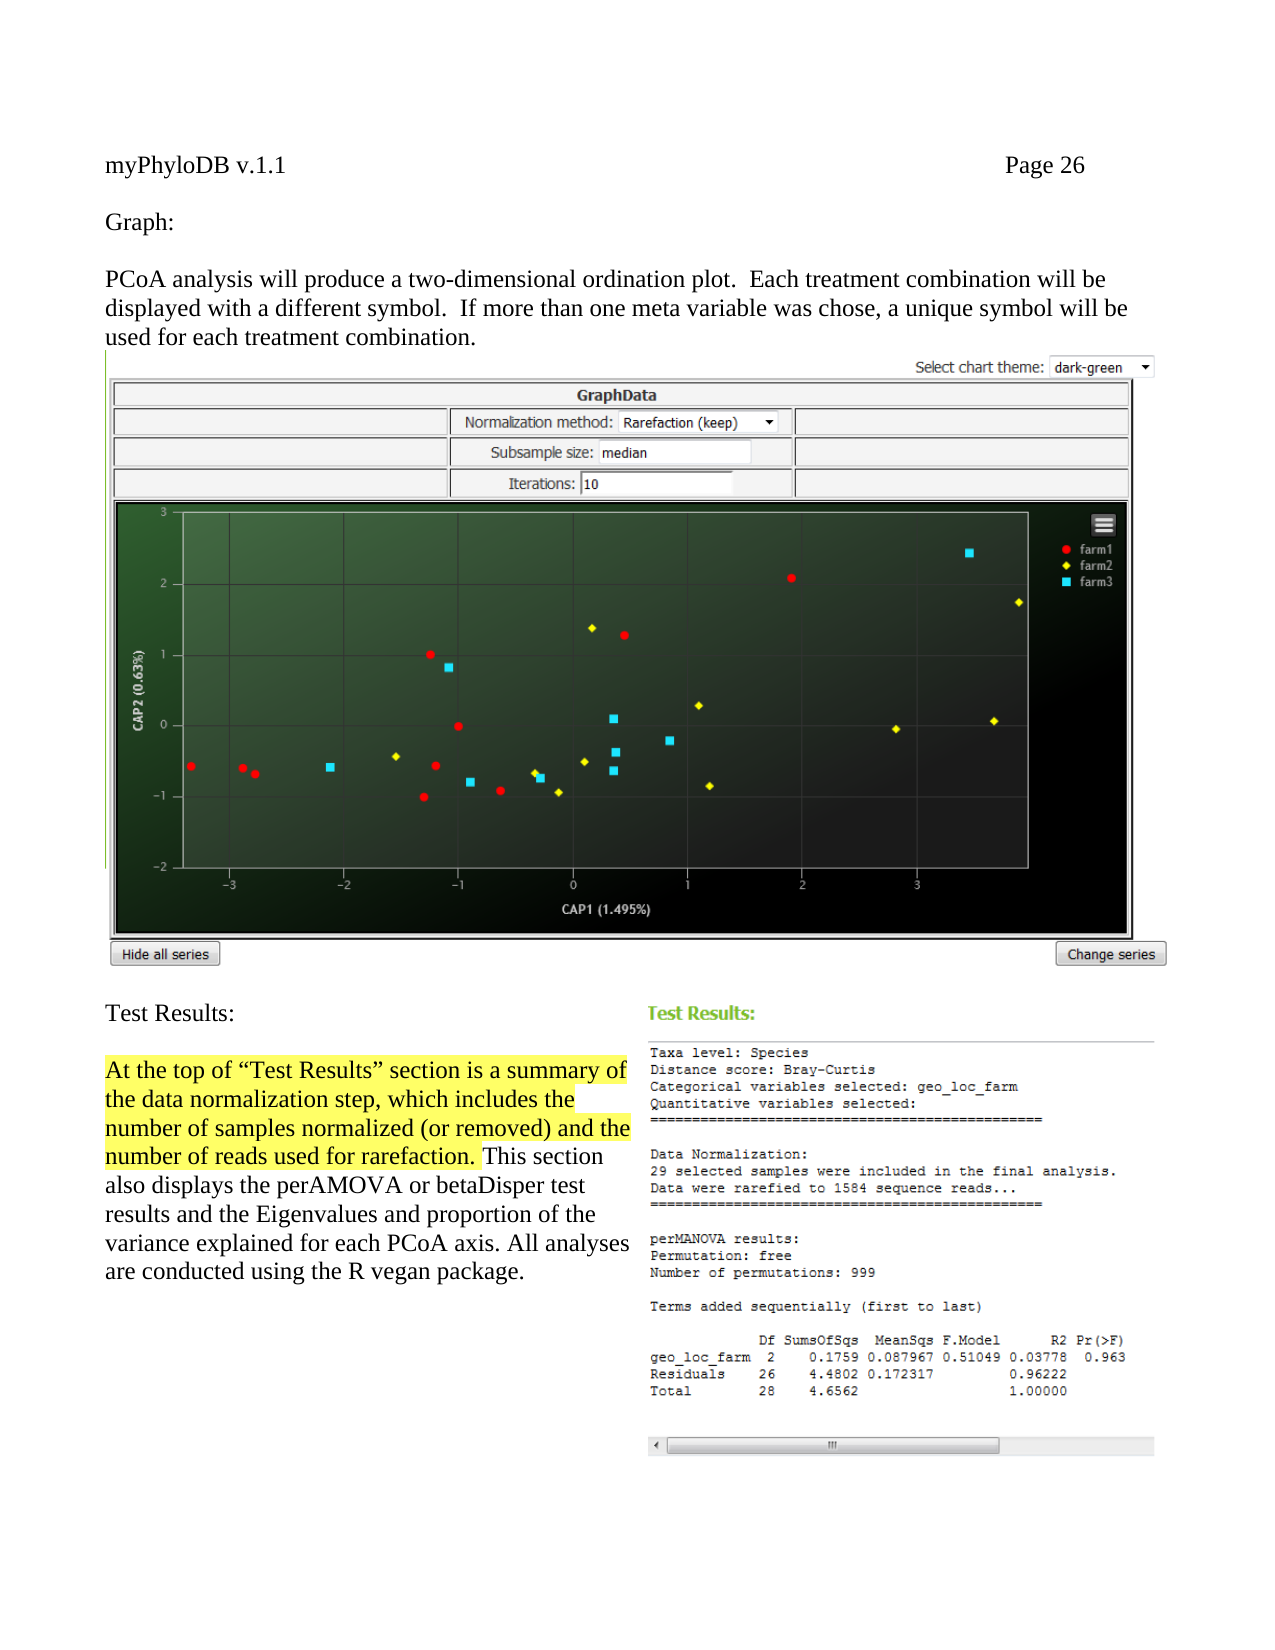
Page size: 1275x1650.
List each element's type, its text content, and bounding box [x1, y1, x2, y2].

text Graph: [105, 207, 1170, 236]
text PCoA analysis will produce a two-dimensional ordination plot. Each treatment combination will be displayed with a different symbol. If more than one meta variable was chose, a unique symbol will be used for each treatment combination. [105, 264, 1170, 350]
picture [105, 350, 1170, 969]
text Test Results: [105, 998, 1170, 1026]
picture [648, 1003, 1155, 1463]
text At the top of “Test Results” section is a summary of the data normalization step, which includes the number of samples normalized (or removed) and the number of reads used for rarefaction. This section also displays the perAMOVA or betaDisper test results and the Eigenvalues and proportion of the variance explained for each PCoA axis. All analyses are conducted using the R vegan package. [105, 1055, 648, 1285]
